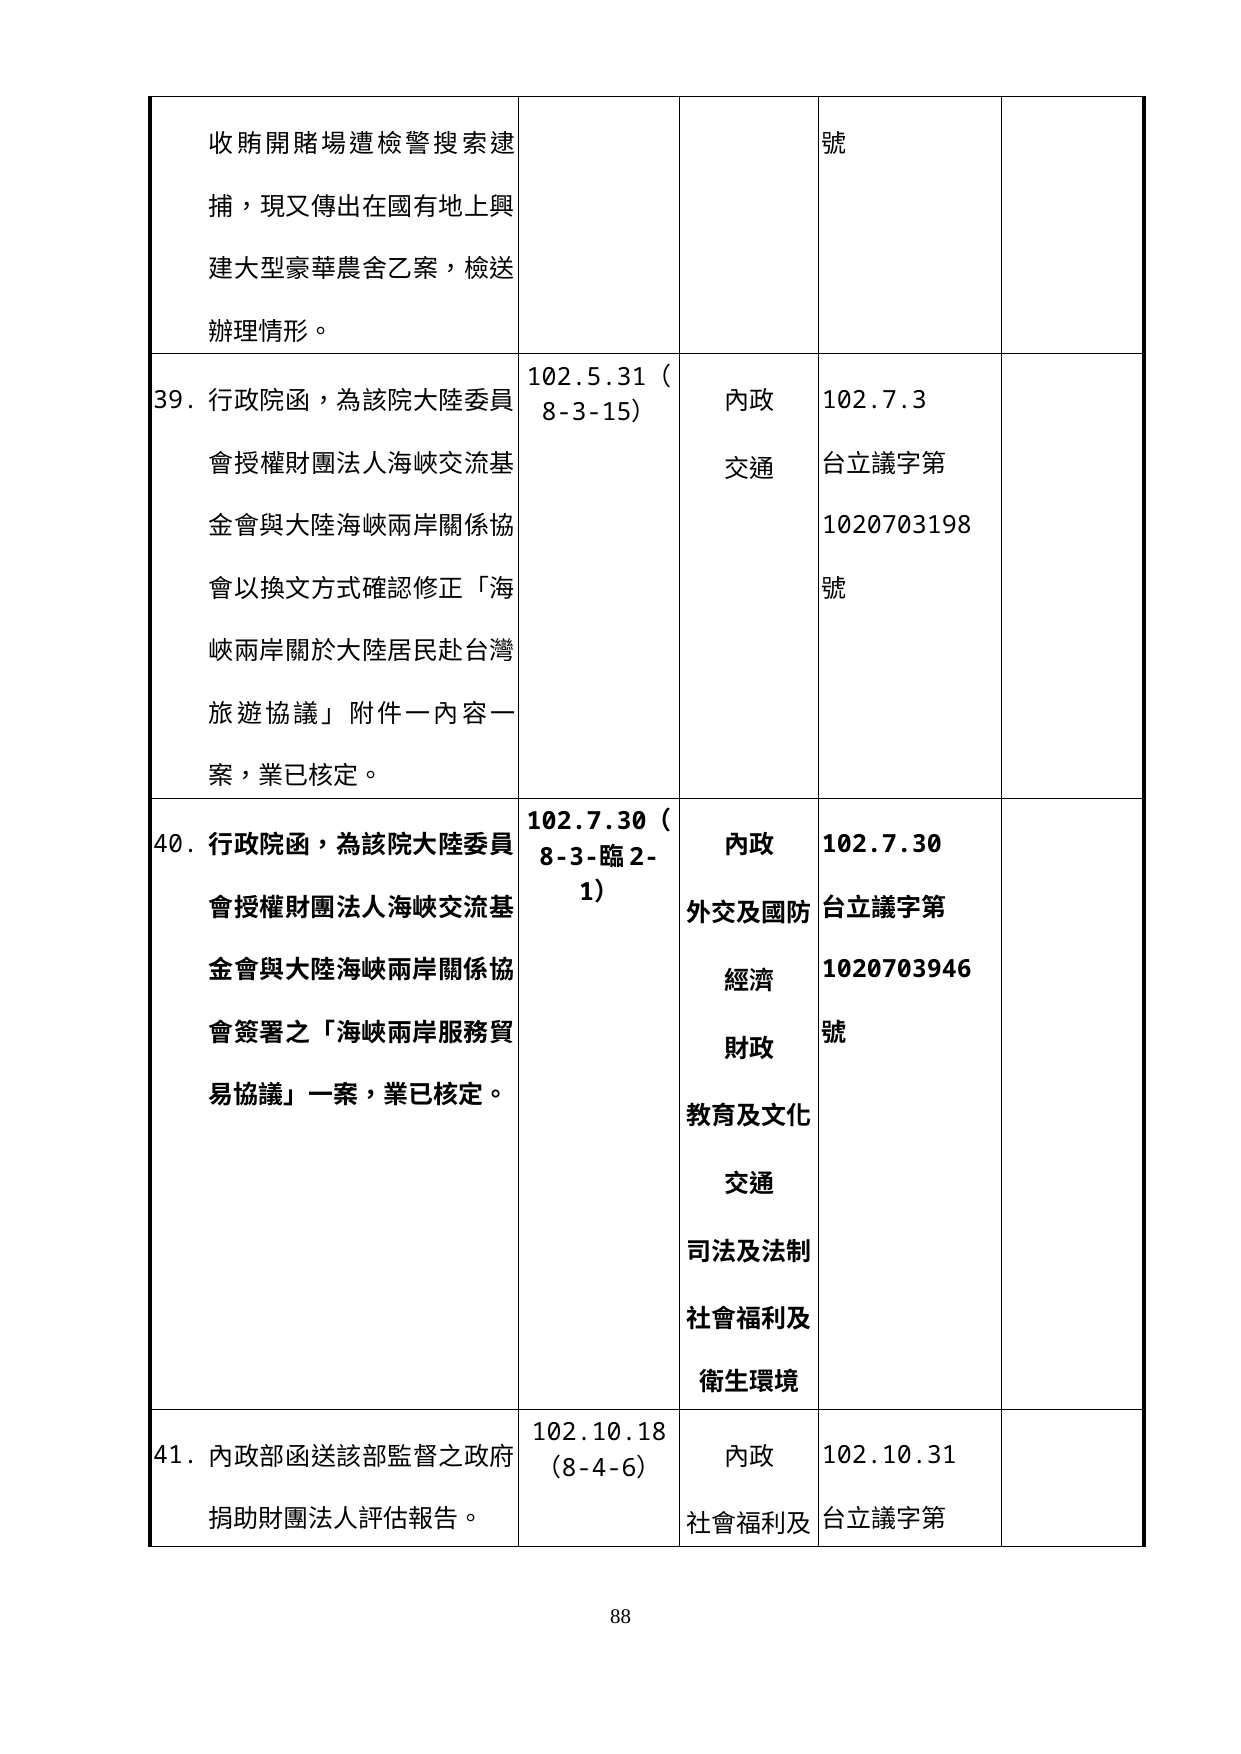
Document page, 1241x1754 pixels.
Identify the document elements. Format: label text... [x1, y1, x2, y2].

table_cell [152, 354, 206, 797]
table_cell 102.10.18（8-4-6） [519, 1410, 679, 1546]
table_cell [152, 97, 206, 353]
table_cell [1002, 799, 1142, 1408]
table_cell [680, 97, 818, 353]
table_cell [152, 799, 206, 1408]
table_cell 內政 外交及國防 經濟 財政 教育及文化 交通 司法及法制 社會福利及衛生環境 [680, 799, 818, 1408]
table_cell 行政院函，為該院大陸委員會授權財團法人海峽交流基金會與大陸海峽兩岸關係協會以換文方式確認修正「海峽兩岸關於大陸居民赴台灣旅遊協議」附件一內容一案，業已核定。 [206, 354, 518, 797]
table_cell 102.7.30（8-3-臨2-1） [519, 799, 679, 1408]
table_cell 內政部函送該部監督之政府捐助財團法人評估報告。 [206, 1410, 518, 1546]
table_cell [152, 1410, 206, 1546]
table_cell 收賄開賭場遭檢警搜索逮捕，現又傳出在國有地上興建大型豪華農舍乙案，檢送辦理情形。 [206, 97, 518, 353]
table_cell [1002, 354, 1142, 797]
table_cell 102.7.30 台立議字第1020703946號 [819, 799, 1001, 1408]
table_cell 號 [819, 97, 1001, 353]
table_cell 內政 社會福利及 [680, 1410, 818, 1546]
table_cell [1002, 1410, 1142, 1546]
table_cell 102.5.31（8-3-15） [519, 354, 679, 797]
table_cell 行政院函，為該院大陸委員會授權財團法人海峽交流基金會與大陸海峽兩岸關係協會簽署之「海峽兩岸服務貿易協議」一案，業已核定。 [206, 799, 518, 1408]
table_cell 內政 交通 [680, 354, 818, 797]
table_cell [1002, 97, 1142, 353]
table_cell [519, 97, 679, 353]
table_cell 102.10.31 台立議字第 [819, 1410, 1001, 1546]
table_cell 102.7.3 台立議字第1020703198號 [819, 354, 1001, 797]
